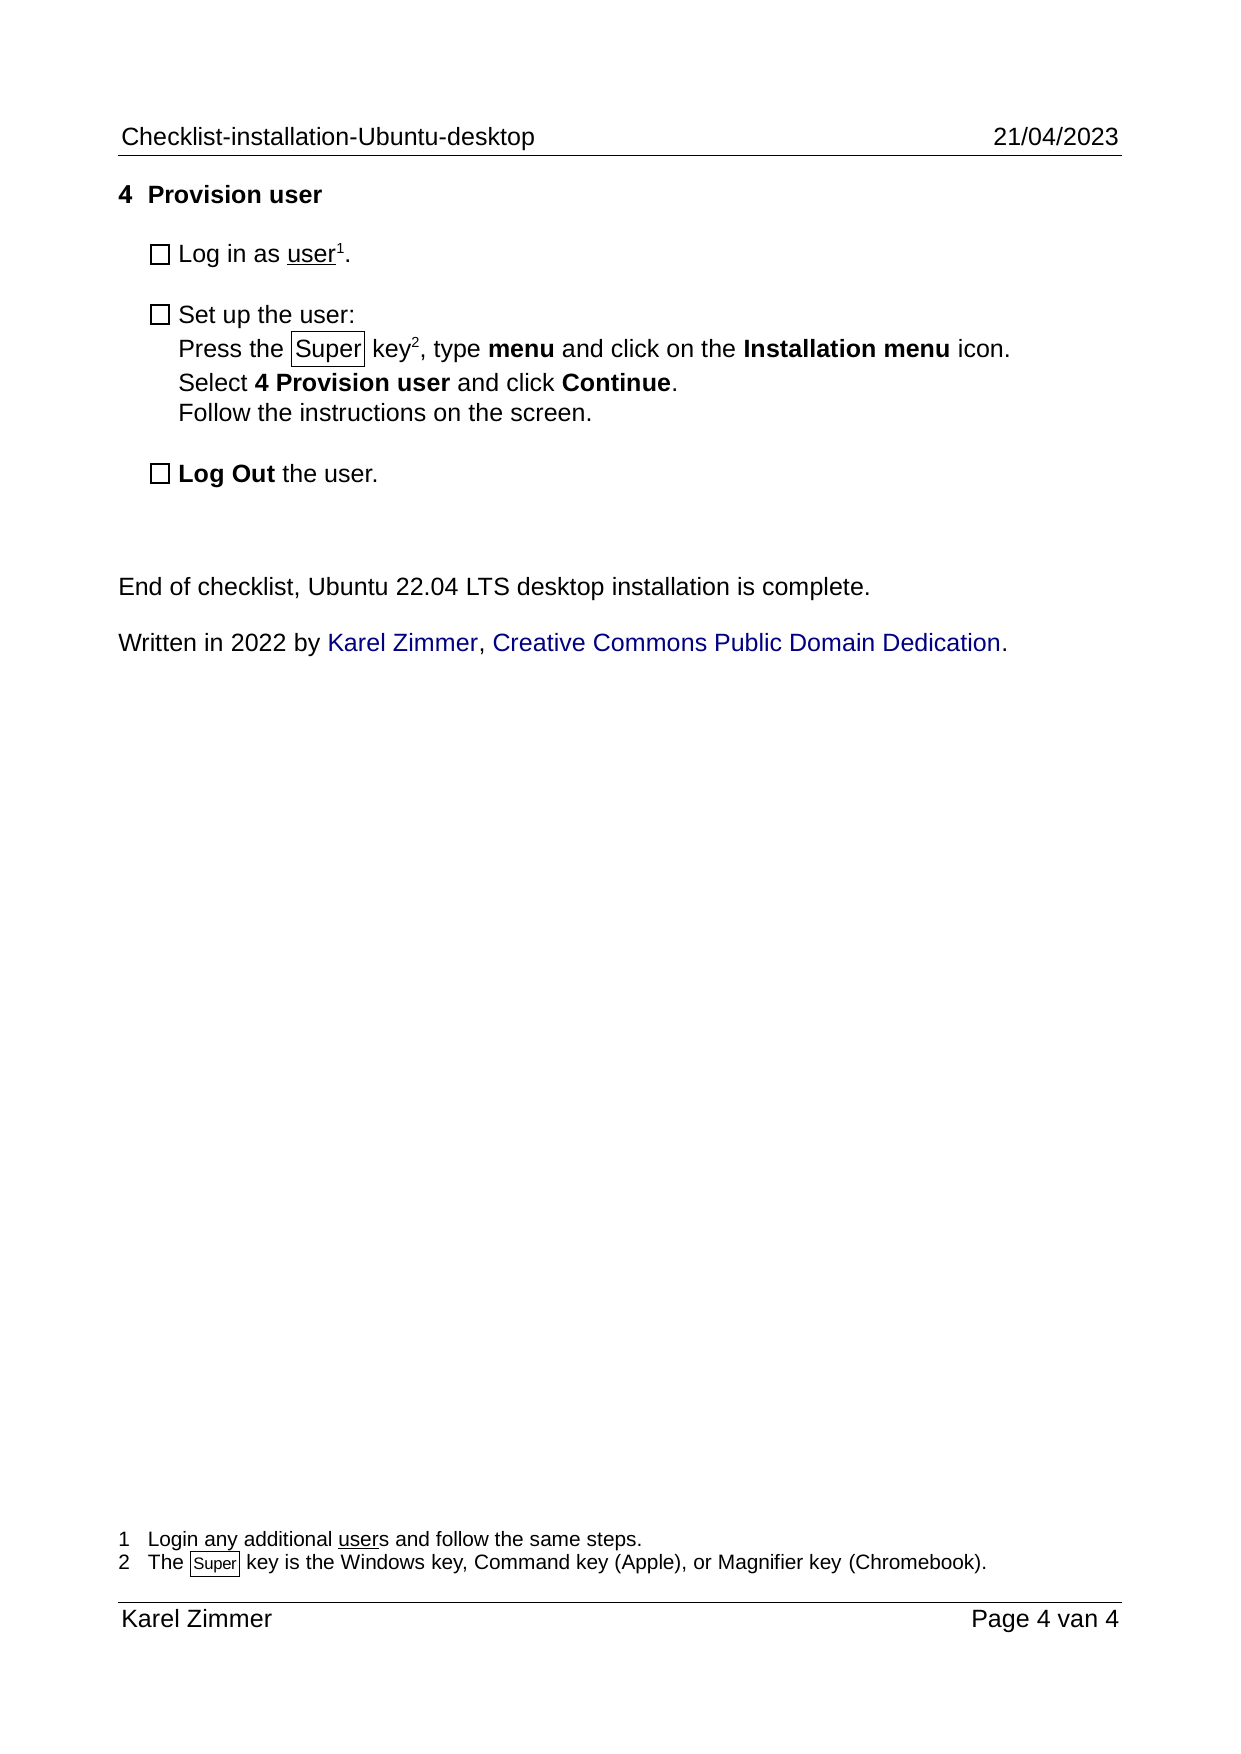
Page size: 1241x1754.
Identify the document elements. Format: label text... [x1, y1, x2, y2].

table_cell [141, 269, 177, 300]
table_cell [141, 300, 177, 330]
table_cell [177, 428, 1122, 458]
text End of checklist, Ubuntu 22.04 LTS desktop installation is complete. [118, 573, 1122, 601]
table_cell [177, 269, 1122, 300]
table_cell [141, 330, 177, 367]
table_cell [141, 428, 177, 458]
text Written in 2022 by Karel Zimmer, Creative Commons Public Domain Dedication. [118, 629, 1122, 657]
table_cell [141, 368, 177, 398]
table_cell Log Out the user. [177, 458, 1122, 489]
table_cell [141, 458, 177, 489]
table_cell Select 4 Provision user and click Continue. [177, 368, 1122, 398]
list Provision user [118, 177, 1122, 211]
table_header [141, 239, 177, 269]
table_cell Set up the user: [177, 300, 1122, 330]
table_header Log in as USER. [177, 239, 1122, 269]
table_cell [141, 398, 177, 428]
table_cell Follow the instructions on the screen. [177, 398, 1122, 428]
table_cell Press the Super key, type menu and click on the Installation menu icon. [177, 330, 1122, 367]
